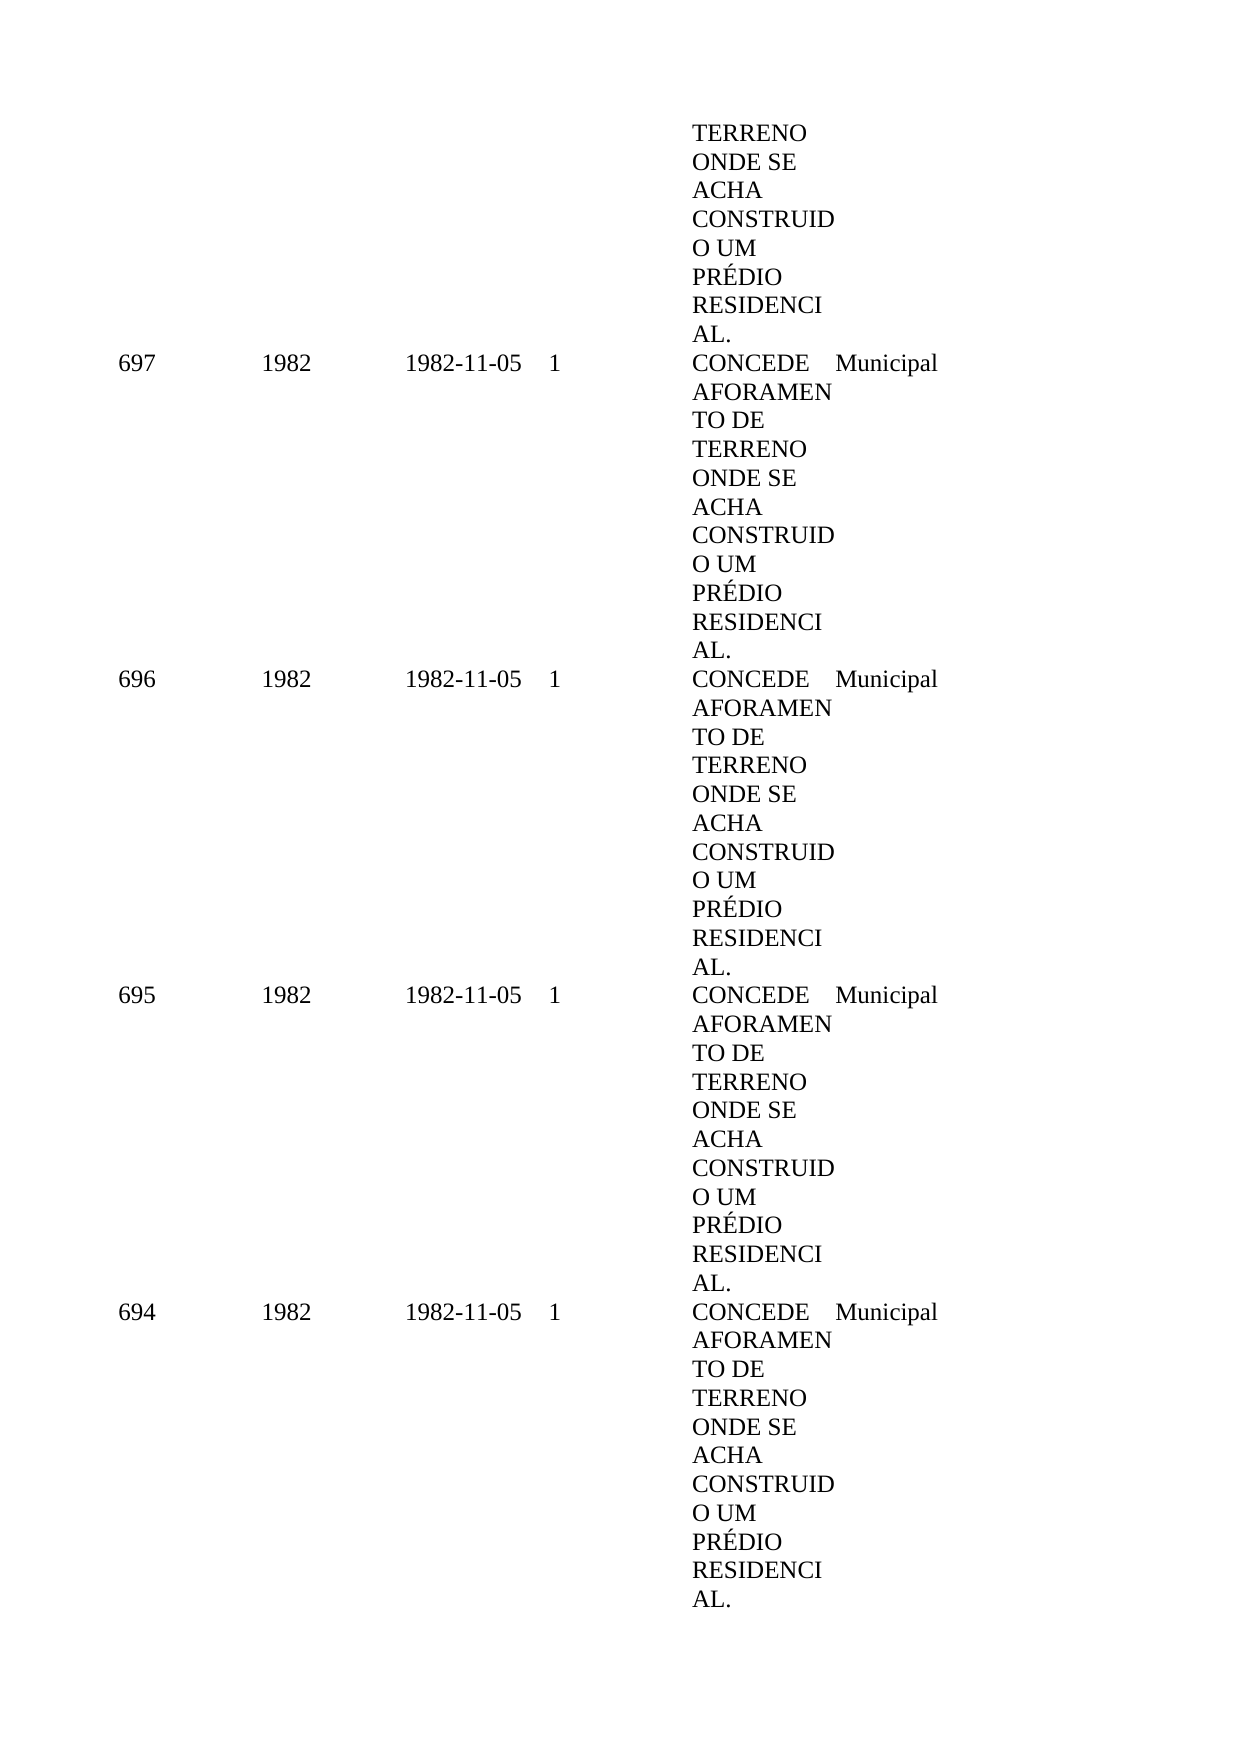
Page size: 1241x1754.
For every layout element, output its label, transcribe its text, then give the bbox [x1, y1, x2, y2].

table_cell [979, 348, 1122, 664]
table_cell [261, 118, 405, 348]
table_cell CONCEDE AFORAMENTO DE TERRENO ONDE SE ACHA CONSTRUIDO UM PRÉDIO RESIDENCIAL. [692, 348, 835, 664]
table_cell Municipal [835, 1297, 979, 1613]
table_cell Municipal [835, 664, 979, 981]
table_cell 1 [548, 664, 692, 981]
table_cell [979, 664, 1122, 981]
table_cell 696 [118, 664, 261, 981]
table_cell CONCEDE AFORAMENTO DE TERRENO ONDE SE ACHA CONSTRUIDO UM PRÉDIO RESIDENCIAL. [692, 981, 835, 1297]
table_cell 1 [548, 981, 692, 1297]
table_cell 1982 [261, 981, 405, 1297]
table_cell [405, 118, 548, 348]
table_cell 1 [548, 1297, 692, 1613]
table_cell 1 [548, 348, 692, 664]
table_cell Municipal [835, 981, 979, 1297]
table_cell 1982-11-05 [405, 664, 548, 981]
table_cell 695 [118, 981, 261, 1297]
table_cell [979, 1297, 1122, 1613]
table_cell 1982-11-05 [405, 348, 548, 664]
table_cell [979, 981, 1122, 1297]
table_cell 1982 [261, 1297, 405, 1613]
table_cell CONCEDE AFORAMENTO DE TERRENO ONDE SE ACHA CONSTRUIDO UM PRÉDIO RESIDENCIAL. [692, 664, 835, 981]
table_cell 1982-11-05 [405, 981, 548, 1297]
table_cell [548, 118, 692, 348]
table_cell [979, 118, 1122, 348]
table_cell TERRENO ONDE SE ACHA CONSTRUIDO UM PRÉDIO RESIDENCIAL. [692, 118, 835, 348]
table_cell Municipal [835, 348, 979, 664]
table_cell [835, 118, 979, 348]
table_cell 697 [118, 348, 261, 664]
table_cell 1982 [261, 664, 405, 981]
table_cell CONCEDE AFORAMENTO DE TERRENO ONDE SE ACHA CONSTRUIDO UM PRÉDIO RESIDENCIAL. [692, 1297, 835, 1613]
table_cell 1982-11-05 [405, 1297, 548, 1613]
table_cell 694 [118, 1297, 261, 1613]
table_cell [118, 118, 261, 348]
table_cell 1982 [261, 348, 405, 664]
